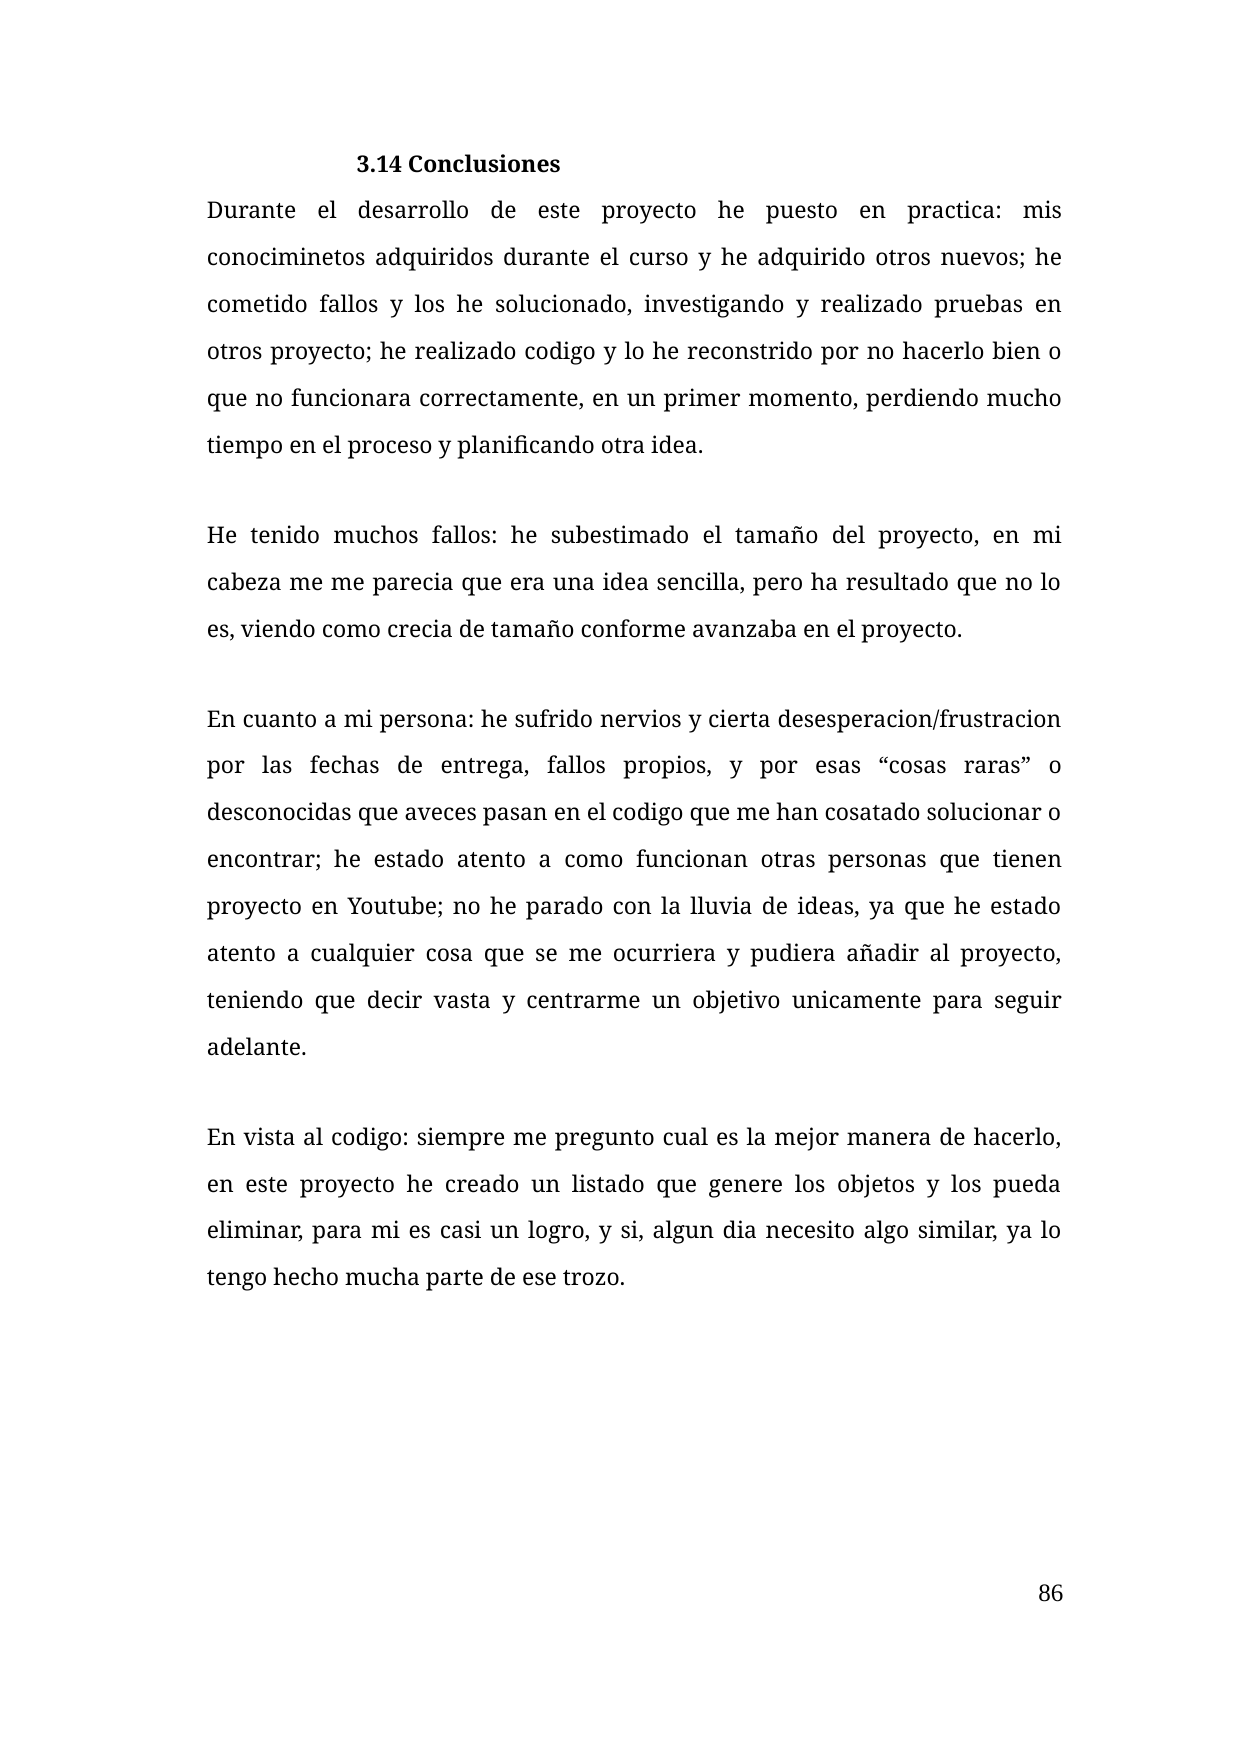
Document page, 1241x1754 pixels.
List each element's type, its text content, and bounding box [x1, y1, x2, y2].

text En cuanto a mi persona: he sufrido nervios y cierta desesperacion/frustracion por las fechas de entrega, fallos propios, y por esas “cosas raras” o desconocidas que aveces pasan en el codigo que me han cosatado solucionar o encontrar; he estado atento a como funcionan otras personas que tienen proyecto en Youtube; no he parado con la lluvia de ideas, ya que he estado atento a cualquier cosa que se me ocurriera y pudiera añadir al proyecto, teniendo que decir vasta y centrarme un objetivo unicamente para seguir adelante. [207, 703, 1063, 1062]
text En vista al codigo: siempre me pregunto cual es la mejor manera de hacerlo, en este proyecto he creado un listado que genere los objetos y los pueda eliminar, para mi es casi un logro, y si, algun dia necesito algo similar, ya lo tengo hecho mucha parte de ese trozo. [207, 1121, 1063, 1293]
text 3.14 Conclusiones [207, 148, 1063, 179]
text Durante el desarrollo de este proyecto he puesto en practica: mis conociminetos adquiridos durante el curso y he adquirido otros nuevos; he cometido fallos y los he solucionado, investigando y realizado pruebas en otros proyecto; he realizado codigo y lo he reconstrido por no hacerlo bien o que no funcionara correctamente, en un primer momento, perdiendo mucho tiempo en el proceso y planificando otra idea. [207, 194, 1063, 460]
text He tenido muchos fallos: he subestimado el tamaño del proyecto, en mi cabeza me me parecia que era una idea sencilla, pero ha resultado que no lo es, viendo como crecia de tamaño conforme avanzaba en el proyecto. [207, 519, 1063, 644]
